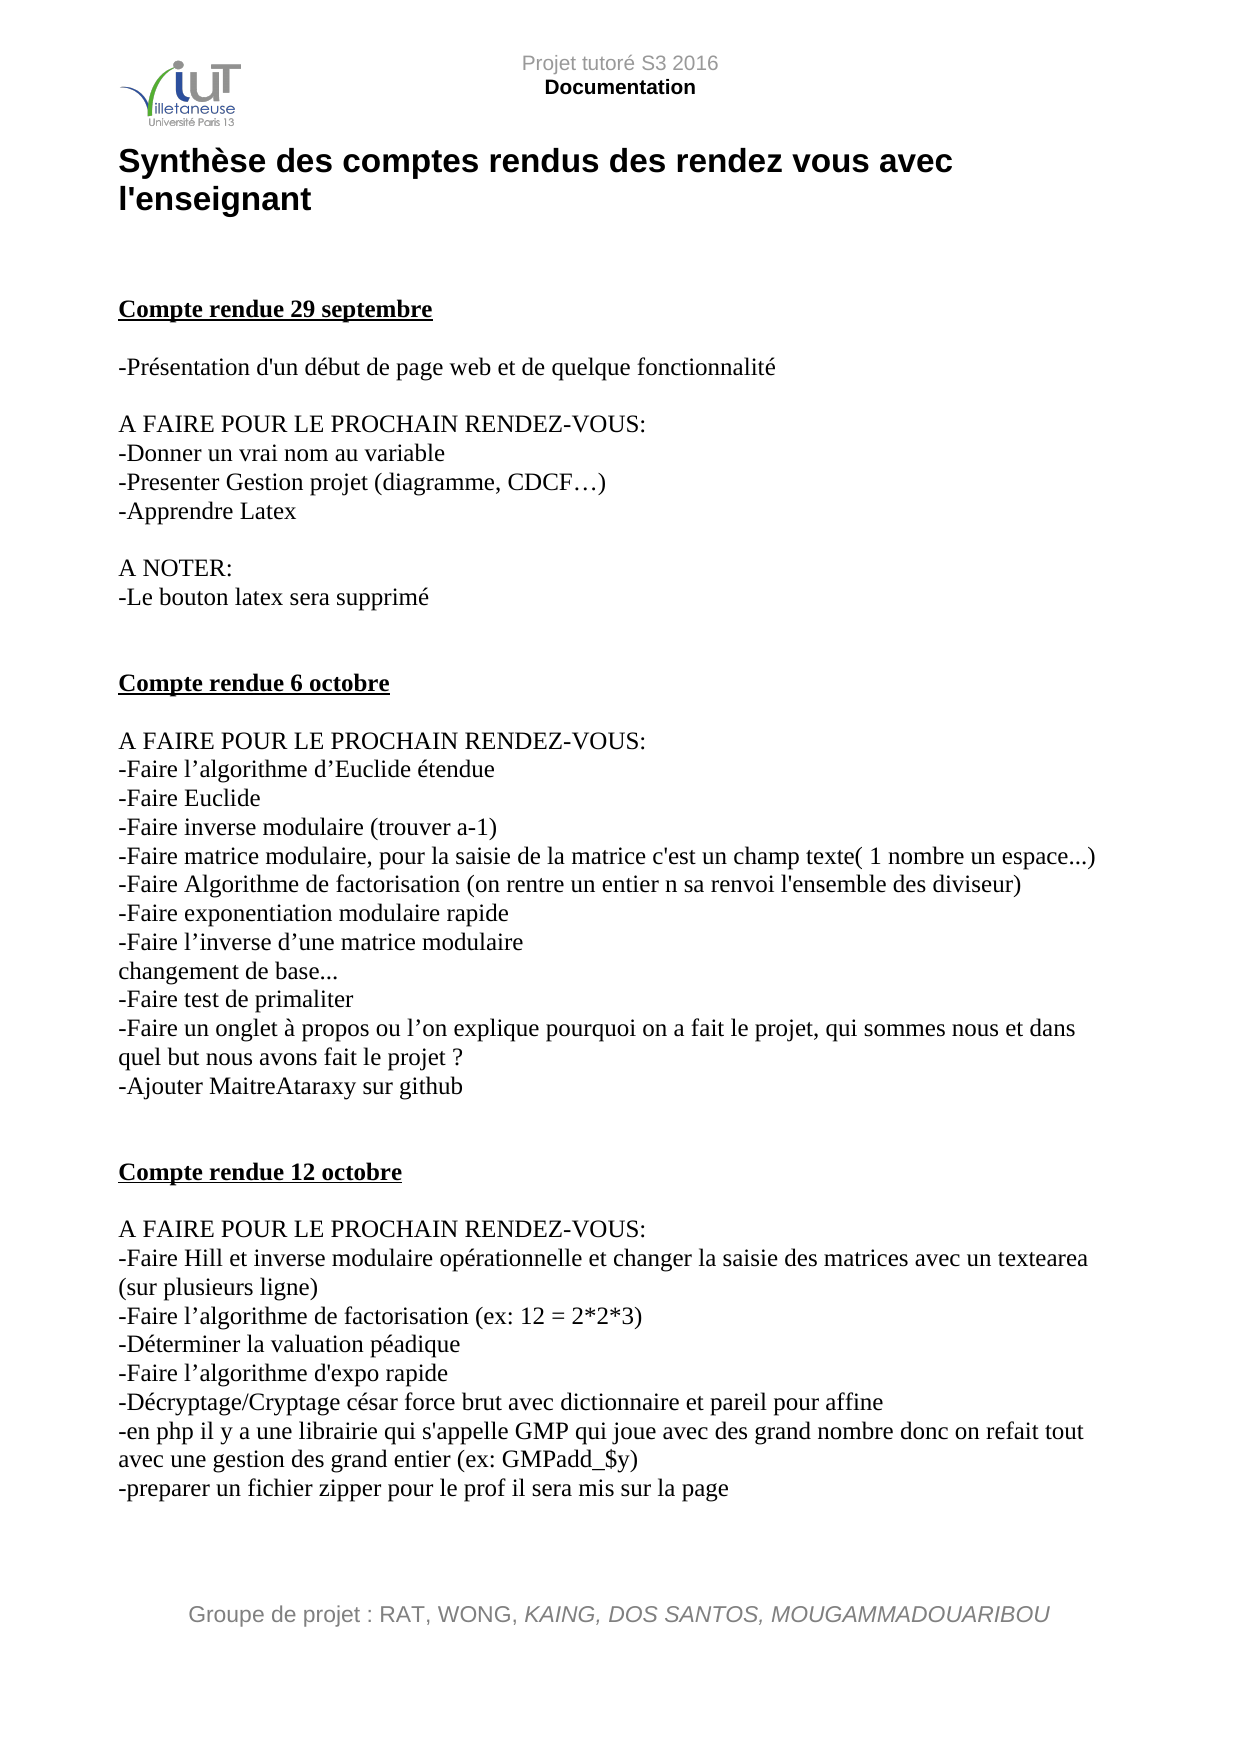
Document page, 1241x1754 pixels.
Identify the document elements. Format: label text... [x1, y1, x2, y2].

picture [119, 51, 243, 141]
text A FAIRE POUR LE PROCHAIN RENDEZ-VOUS: [118, 409, 1122, 438]
text -Donner un vrai nom au variable [118, 438, 1122, 467]
text -Faire inverse modulaire (trouver a-1) [118, 812, 1122, 841]
text A NOTER: [118, 553, 1122, 582]
text -Présentation d'un début de page web et de quelque fonctionnalité [118, 352, 1122, 381]
text changement de base... [118, 956, 1122, 984]
text -Déterminer la valuation péadique [118, 1329, 1122, 1358]
text -Faire exponentiation modulaire rapide [118, 898, 1122, 927]
text Compte rendue 29 septembre [118, 294, 1122, 323]
text -Faire Hill et inverse modulaire opérationnelle et changer la saisie des matrices avec un textearea (sur plusieurs ligne) [118, 1243, 1122, 1301]
text -Faire un onglet à propos ou l’on explique pourquoi on a fait le projet, qui sommes nous et dans quel but nous avons fait le projet ? [118, 1013, 1122, 1071]
text -Faire l’inverse d’une matrice modulaire [118, 927, 1122, 956]
text -Faire Algorithme de factorisation (on rentre un entier n sa renvoi l'ensemble des diviseur) [118, 869, 1122, 898]
text -Le bouton latex sera supprimé [118, 582, 1122, 611]
text -Faire l’algorithme d'expo rapide [118, 1358, 1122, 1387]
text -en php il y a une librairie qui s'appelle GMP qui joue avec des grand nombre donc on refait tout avec une gestion des grand entier (ex: GMPadd_$y) [118, 1416, 1122, 1473]
text -Faire l’algorithme d’Euclide étendue [118, 754, 1122, 783]
text A FAIRE POUR LE PROCHAIN RENDEZ-VOUS: [118, 1214, 1122, 1243]
text -Décryptage/Cryptage césar force brut avec dictionnaire et pareil pour affine [118, 1387, 1122, 1416]
text Synthèse des comptes rendus des rendez vous avec l'enseignant [118, 141, 1122, 218]
text Compte rendue 6 octobre [118, 668, 1122, 697]
text -Faire Euclide [118, 783, 1122, 812]
text -Faire l’algorithme de factorisation (ex: 12 = 2*2*3) [118, 1301, 1122, 1329]
text -Ajouter MaitreAtaraxy sur github [118, 1071, 1122, 1099]
text -Presenter Gestion projet (diagramme, CDCF…) [118, 467, 1122, 496]
text Compte rendue 12 octobre [118, 1157, 1122, 1186]
text -Faire test de primaliter [118, 984, 1122, 1013]
text -preparer un fichier zipper pour le prof il sera mis sur la page [118, 1473, 1122, 1502]
text -Faire matrice modulaire, pour la saisie de la matrice c'est un champ texte( 1 nombre un espace...) [118, 841, 1122, 869]
text -Apprendre Latex [118, 496, 1122, 524]
text A FAIRE POUR LE PROCHAIN RENDEZ-VOUS: [118, 726, 1122, 754]
